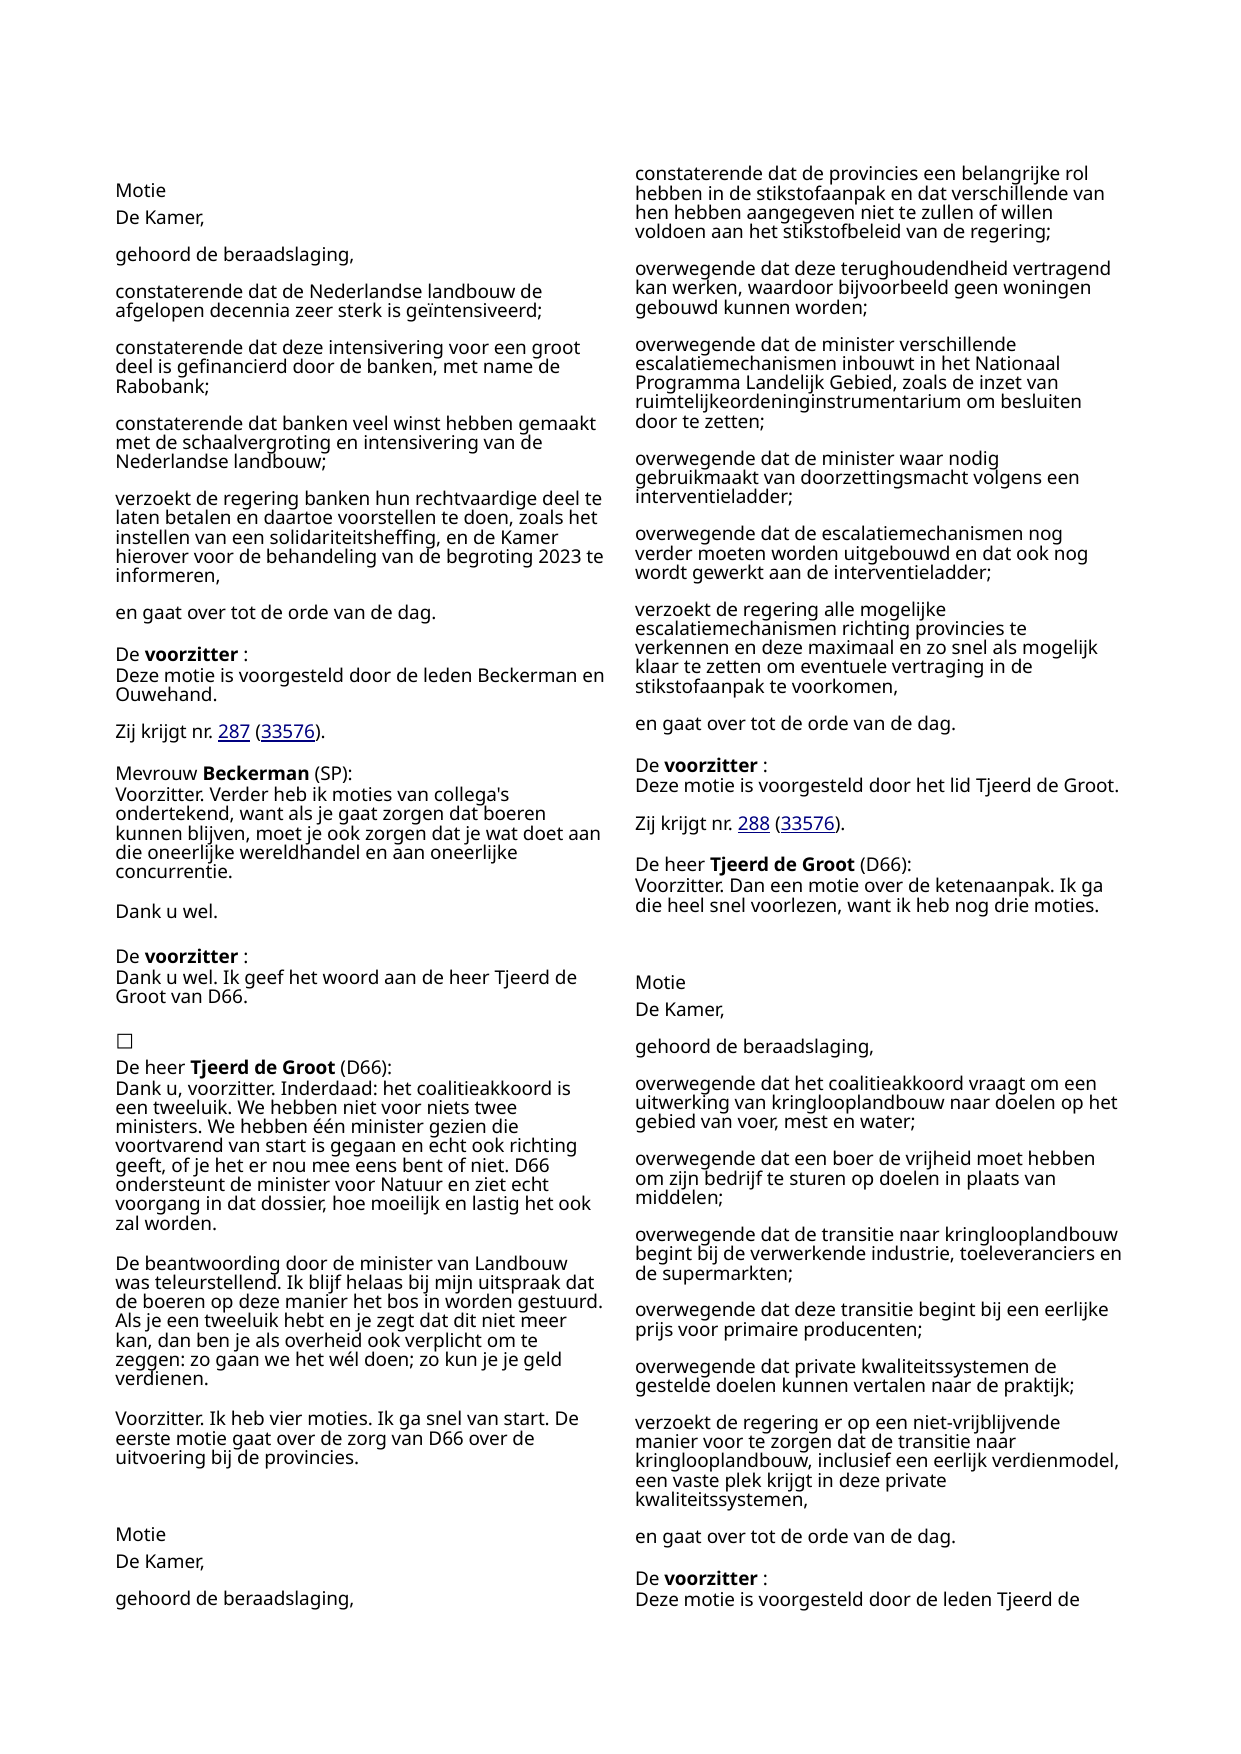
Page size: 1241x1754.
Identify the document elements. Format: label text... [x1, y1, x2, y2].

text De voorzitter : [115, 641, 605, 667]
text overwegende dat private kwaliteitssystemen de gestelde doelen kunnen vertalen naar de praktijk; [635, 1358, 1125, 1396]
text Motie [115, 177, 605, 203]
text Voorzitter. Verder heb ik moties van collega's ondertekend, want als je gaat zorgen dat boeren kunnen blijven, moet je ook zorgen dat je wat doet aan die oneerlijke wereldhandel en aan oneerlijke concurrentie. [115, 786, 605, 882]
text Voorzitter. Ik heb vier moties. Ik ga snel van start. De eerste motie gaat over de zorg van D66 over de uitvoering bij de provincies. [115, 1410, 605, 1468]
text overwegende dat een boer de vrijheid moet hebben om zijn bedrijf te sturen op doelen in plaats van middelen; [635, 1150, 1125, 1208]
text verzoekt de regering er op een niet-vrijblijvende manier voor te zorgen dat de transitie naar kringlooplandbouw, inclusief een eerlijk verdienmodel, een vaste plek krijgt in deze private kwaliteitssystemen, [635, 1414, 1125, 1510]
text Dank u wel. Ik geef het woord aan de heer Tjeerd de Groot van D66. [115, 969, 605, 1007]
text overwegende dat deze transitie begint bij een eerlijke prijs voor primaire producenten; [635, 1301, 1125, 1340]
text verzoekt de regering alle mogelijke escalatiemechanismen richting provincies te verkennen en deze maximaal en zo snel als mogelijk klaar te zetten om eventuele vertraging in de stikstofaanpak te voorkomen, [635, 601, 1125, 697]
text en gaat over tot de orde van de dag. [115, 604, 605, 623]
text overwegende dat de transitie naar kringlooplandbouw begint bij de verwerkende industrie, toeleveranciers en de supermarkten; [635, 1226, 1125, 1284]
text Deze motie is voorgesteld door het lid Tjeerd de Groot. [635, 777, 1125, 797]
text Motie [115, 1521, 605, 1547]
text De voorzitter : [635, 752, 1125, 777]
text overwegende dat deze terughoudendheid vertragend kan werken, waardoor bijvoorbeeld geen woningen gebouwd kunnen worden; [635, 260, 1125, 318]
text constaterende dat de Nederlandse landbouw de afgelopen decennia zeer sterk is geïntensiveerd; [115, 283, 605, 321]
text Deze motie is voorgesteld door de leden Tjeerd de [635, 1591, 1125, 1610]
text overwegende dat het coalitieakkoord vraagt om een uitwerking van kringlooplandbouw naar doelen op het gebied van voer, mest en water; [635, 1075, 1125, 1133]
text Motie [635, 969, 1125, 995]
text Deze motie is voorgesteld door de leden Beckerman en Ouwehand. [115, 667, 605, 705]
text en gaat over tot de orde van de dag. [635, 1528, 1125, 1547]
text overwegende dat de minister waar nodig gebruikmaakt van doorzettingsmacht volgens een interventieladder; [635, 450, 1125, 507]
text Dank u, voorzitter. Inderdaad: het coalitieakkoord is een tweeluik. We hebben niet voor niets twee ministers. We hebben één minister gezien die voortvarend van start is gegaan en echt ook richting geeft, of je het er nou mee eens bent of niet. D66 ondersteunt de minister voor Natuur en ziet echt voorgang in dat dossier, hoe moeilijk en lastig het ook zal worden. [115, 1080, 605, 1234]
text De heer Tjeerd de Groot (D66): [635, 852, 1125, 877]
text constaterende dat banken veel winst hebben gemaakt met de schaalvergroting en intensivering van de Nederlandse landbouw; [115, 414, 605, 472]
text gehoord de beraadslaging, [115, 1590, 605, 1609]
text constaterende dat de provincies een belangrijke rol hebben in de stikstofaanpak en dat verschillende van hen hebben aangegeven niet te zullen of willen voldoen aan het stikstofbeleid van de regering; [635, 165, 1125, 242]
text De Kamer, [115, 209, 605, 228]
text Dank u wel. [115, 903, 605, 922]
text verzoekt de regering banken hun rechtvaardige deel te laten betalen en daartoe voorstellen te doen, zoals het instellen van een solidariteitsheffing, en de Kamer hierover voor de behandeling van de begroting 2023 te informeren, [115, 490, 605, 586]
text en gaat over tot de orde van de dag. [635, 715, 1125, 734]
text overwegende dat de escalatiemechanismen nog verder moeten worden uitgebouwd en dat ook nog wordt gewerkt aan de interventieladder; [635, 525, 1125, 583]
text Voorzitter. Dan een motie over de ketenaanpak. Ik ga die heel snel voorlezen, want ik heb nog drie moties. [635, 877, 1125, 916]
text De voorzitter : [635, 1565, 1125, 1591]
text Zij krijgt nr. 287 (33576). [115, 723, 605, 742]
text De Kamer, [115, 1553, 605, 1572]
text constaterende dat deze intensivering voor een groot deel is gefinancierd door de banken, met name de Rabobank; [115, 339, 605, 397]
text gehoord de beraadslaging, [635, 1038, 1125, 1057]
text Zij krijgt nr. 288 (33576). [635, 814, 1125, 834]
text gehoord de beraadslaging, [115, 246, 605, 265]
text De heer Tjeerd de Groot (D66): [115, 1054, 605, 1080]
text De Kamer, [635, 1001, 1125, 1020]
text De beantwoording door de minister van Landbouw was teleurstellend. Ik blijf helaas bij mijn uitspraak dat de boeren op deze manier het bos in worden gestuurd. Als je een tweeluik hebt en je zegt dat dit niet meer kan, dan ben je als overheid ook verplicht om te zeggen: zo gaan we het wél doen; zo kun je je geld verdienen. [115, 1254, 605, 1389]
text ⬜ [115, 1028, 605, 1054]
text overwegende dat de minister verschillende escalatiemechanismen inbouwt in het Nationaal Programma Landelijk Gebied, zoals de inzet van ruimtelijkeordeninginstrumentarium om besluiten door te zetten; [635, 336, 1125, 432]
text Mevrouw Beckerman (SP): [115, 760, 605, 786]
text De voorzitter : [115, 943, 605, 969]
